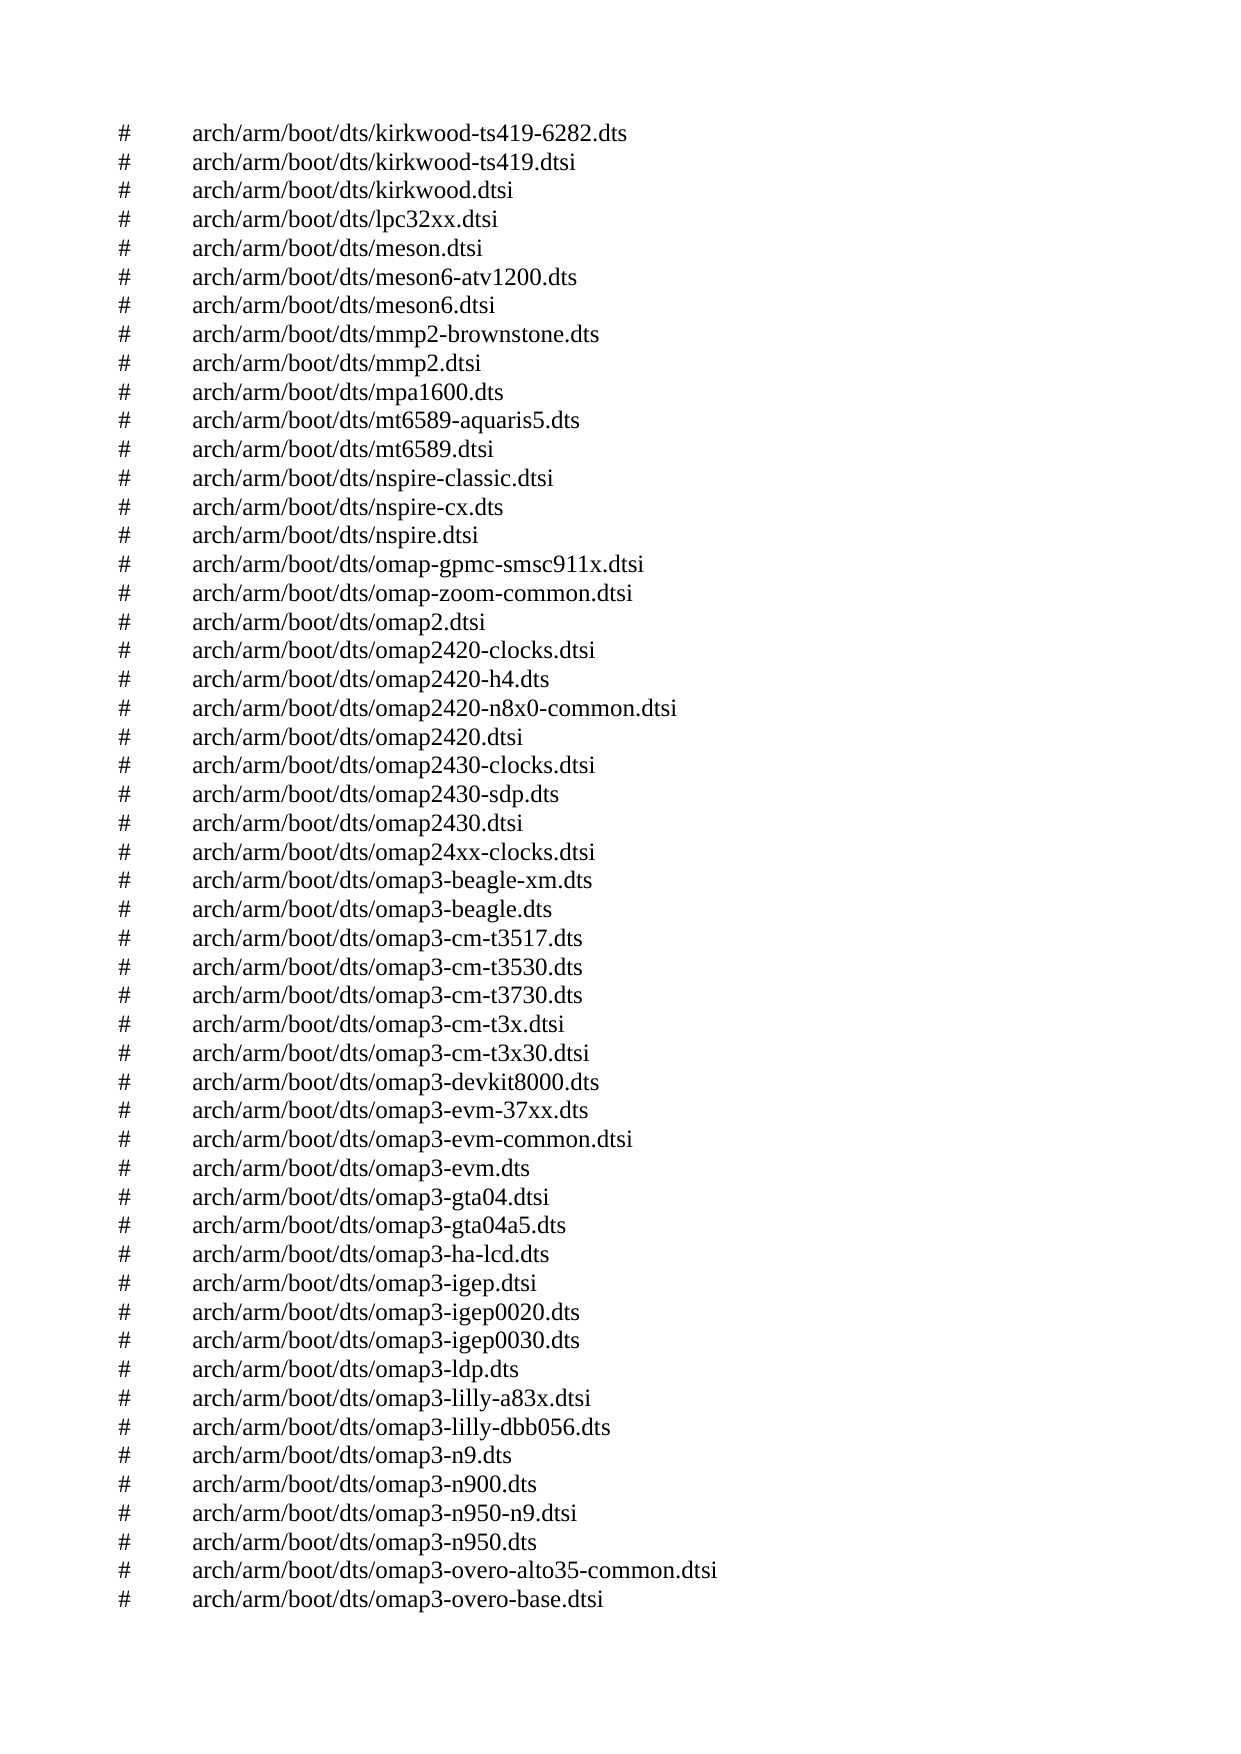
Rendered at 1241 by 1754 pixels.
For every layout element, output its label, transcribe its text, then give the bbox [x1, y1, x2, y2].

text # arch/arm/boot/dts/omap3-beagle.dts [118, 894, 1122, 923]
text # arch/arm/boot/dts/nspire.dtsi [118, 521, 1122, 549]
text # arch/arm/boot/dts/omap3-ha-lcd.dts [118, 1239, 1122, 1268]
text # arch/arm/boot/dts/omap2420-clocks.dtsi [118, 636, 1122, 664]
text # arch/arm/boot/dts/omap3-igep0030.dts [118, 1326, 1122, 1354]
text # arch/arm/boot/dts/omap3-cm-t3x.dtsi [118, 1009, 1122, 1038]
text # arch/arm/boot/dts/omap2420.dtsi [118, 722, 1122, 751]
text # arch/arm/boot/dts/omap3-n900.dts [118, 1469, 1122, 1498]
text # arch/arm/boot/dts/omap2420-h4.dts [118, 664, 1122, 693]
text # arch/arm/boot/dts/meson6.dtsi [118, 291, 1122, 319]
text # arch/arm/boot/dts/omap3-overo-alto35-common.dtsi [118, 1556, 1122, 1584]
text # arch/arm/boot/dts/omap24xx-clocks.dtsi [118, 837, 1122, 866]
text # arch/arm/boot/dts/omap3-cm-t3730.dts [118, 981, 1122, 1009]
text # arch/arm/boot/dts/omap3-ldp.dts [118, 1354, 1122, 1383]
text # arch/arm/boot/dts/omap3-evm.dts [118, 1153, 1122, 1182]
text # arch/arm/boot/dts/omap3-evm-37xx.dts [118, 1096, 1122, 1124]
text # arch/arm/boot/dts/omap-zoom-common.dtsi [118, 578, 1122, 607]
text # arch/arm/boot/dts/omap3-gta04a5.dts [118, 1211, 1122, 1239]
text # arch/arm/boot/dts/nspire-cx.dts [118, 492, 1122, 521]
text # arch/arm/boot/dts/omap3-lilly-dbb056.dts [118, 1412, 1122, 1441]
text # arch/arm/boot/dts/mt6589.dtsi [118, 434, 1122, 463]
text # arch/arm/boot/dts/meson.dtsi [118, 233, 1122, 262]
text # arch/arm/boot/dts/mpa1600.dts [118, 377, 1122, 406]
text # arch/arm/boot/dts/omap3-igep0020.dts [118, 1297, 1122, 1326]
text # arch/arm/boot/dts/omap3-beagle-xm.dts [118, 866, 1122, 894]
text # arch/arm/boot/dts/omap3-gta04.dtsi [118, 1182, 1122, 1211]
text # arch/arm/boot/dts/mmp2.dtsi [118, 348, 1122, 377]
text # arch/arm/boot/dts/omap3-cm-t3517.dts [118, 923, 1122, 952]
text # arch/arm/boot/dts/omap-gpmc-smsc911x.dtsi [118, 549, 1122, 578]
text # arch/arm/boot/dts/omap3-lilly-a83x.dtsi [118, 1383, 1122, 1412]
text # arch/arm/boot/dts/omap3-n950.dts [118, 1527, 1122, 1556]
text # arch/arm/boot/dts/mmp2-brownstone.dts [118, 319, 1122, 348]
text # arch/arm/boot/dts/omap3-cm-t3530.dts [118, 952, 1122, 981]
text # arch/arm/boot/dts/kirkwood.dtsi [118, 176, 1122, 204]
text # arch/arm/boot/dts/omap3-n9.dts [118, 1441, 1122, 1469]
text # arch/arm/boot/dts/omap3-n950-n9.dtsi [118, 1498, 1122, 1527]
text # arch/arm/boot/dts/omap2430-clocks.dtsi [118, 751, 1122, 779]
text # arch/arm/boot/dts/meson6-atv1200.dts [118, 262, 1122, 291]
text # arch/arm/boot/dts/omap3-overo-base.dtsi [118, 1584, 1122, 1613]
text # arch/arm/boot/dts/omap3-cm-t3x30.dtsi [118, 1038, 1122, 1067]
text # arch/arm/boot/dts/omap2430.dtsi [118, 808, 1122, 837]
text # arch/arm/boot/dts/kirkwood-ts419-6282.dts [118, 118, 1122, 147]
text # arch/arm/boot/dts/omap3-igep.dtsi [118, 1268, 1122, 1297]
text # arch/arm/boot/dts/omap3-devkit8000.dts [118, 1067, 1122, 1096]
text # arch/arm/boot/dts/omap2420-n8x0-common.dtsi [118, 693, 1122, 722]
text # arch/arm/boot/dts/omap3-evm-common.dtsi [118, 1124, 1122, 1153]
text # arch/arm/boot/dts/omap2430-sdp.dts [118, 779, 1122, 808]
text # arch/arm/boot/dts/nspire-classic.dtsi [118, 463, 1122, 492]
text # arch/arm/boot/dts/omap2.dtsi [118, 607, 1122, 636]
text # arch/arm/boot/dts/lpc32xx.dtsi [118, 204, 1122, 233]
text # arch/arm/boot/dts/mt6589-aquaris5.dts [118, 406, 1122, 434]
text # arch/arm/boot/dts/kirkwood-ts419.dtsi [118, 147, 1122, 176]
